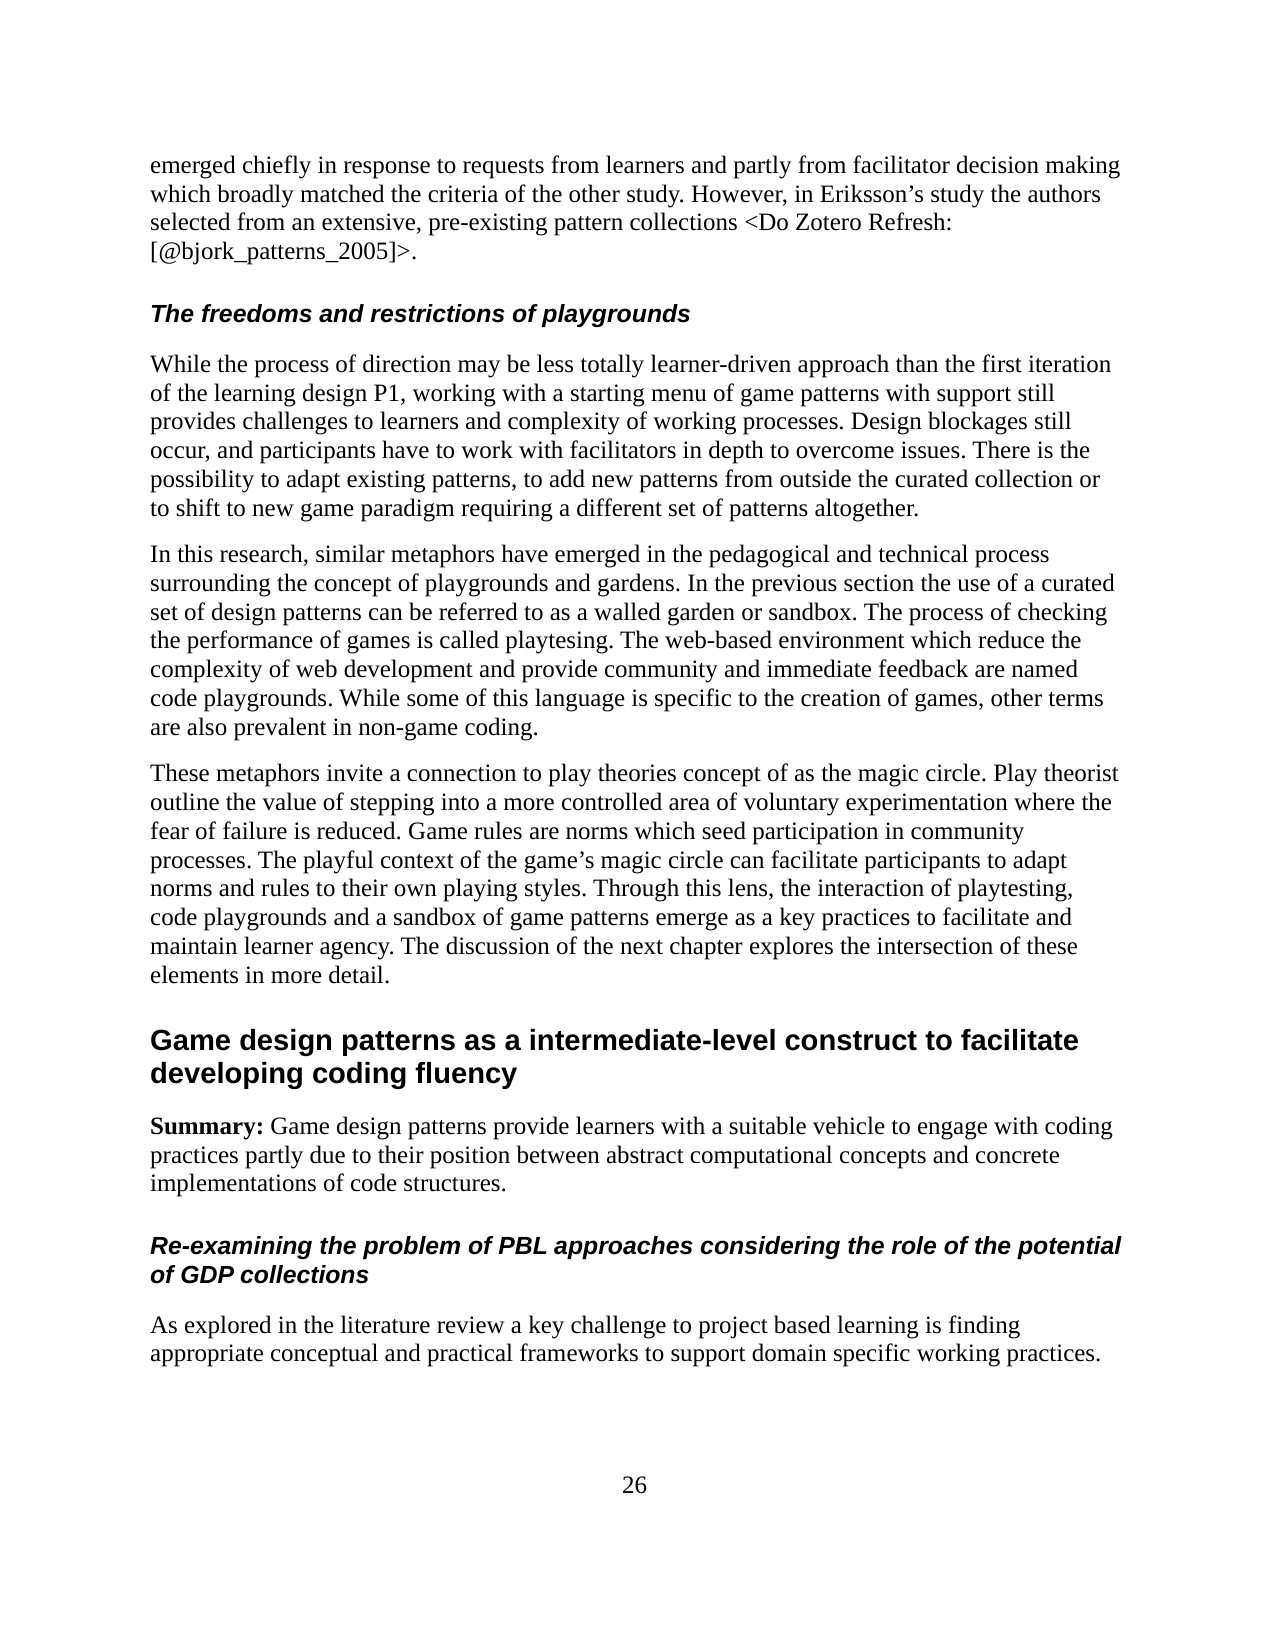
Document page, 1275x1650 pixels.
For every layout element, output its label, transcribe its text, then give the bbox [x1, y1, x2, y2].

text In this research, similar metaphors have emerged in the pedagogical and technical process surrounding the concept of playgrounds and gardens. In the previous section the use of a curated set of design patterns can be referred to as a walled garden or sandbox. The process of checking the performance of games is called playtesing. The web-based environment which reduce the complexity of web development and provide community and immediate feedback are named code playgrounds. While some of this language is specific to the creation of games, other terms are also prevalent in non-game coding. [150, 539, 1125, 741]
text While the process of direction may be less totally learner-driven approach than the first iteration of the learning design P1, working with a starting menu of game patterns with support still provides challenges to learners and complexity of working processes. Design blockages still occur, and participants have to work with facilitators in depth to overcome issues. There is the possibility to adapt existing patterns, to add new patterns from outside the curated collection or to shift to new game paradigm requiring a different set of patterns altogether. [150, 349, 1125, 521]
text Summary: Game design patterns provide learners with a suitable vehicle to engage with coding practices partly due to their position between abstract computational concepts and concrete implementations of code structures. [150, 1111, 1125, 1197]
text emerged chiefly in response to requests from learners and partly from facilitator decision making which broadly matched the criteria of the other study. However, in Eriksson’s study the authors selected from an extensive, pre-existing pattern collections <Do Zotero Refresh: [@bjork_patterns_2005]>. [150, 150, 1125, 265]
subtitle The freedoms and restrictions of playgrounds [150, 299, 1125, 327]
subtitle Re-examining the problem of PBL approaches considering the role of the potential of GDP collections [150, 1231, 1125, 1288]
subtitle Game design patterns as a intermediate-level construct to facilitate developing coding fluency [150, 1022, 1125, 1089]
text As explored in the literature review a key challenge to project based learning is finding appropriate conceptual and practical frameworks to support domain specific working practices. [150, 1310, 1125, 1367]
text These metaphors invite a connection to play theories concept of as the magic circle. Play theorist outline the value of stepping into a more controlled area of voluntary experimentation where the fear of failure is reduced. Game rules are norms which seed participation in community processes. The playful context of the game’s magic circle can facilitate participants to adapt norms and rules to their own playing styles. Through this lens, the interaction of playtesting, code playgrounds and a sandbox of game patterns emerge as a key practices to facilitate and maintain learner agency. The discussion of the next chapter explores the intersection of these elements in more detail. [150, 758, 1125, 988]
